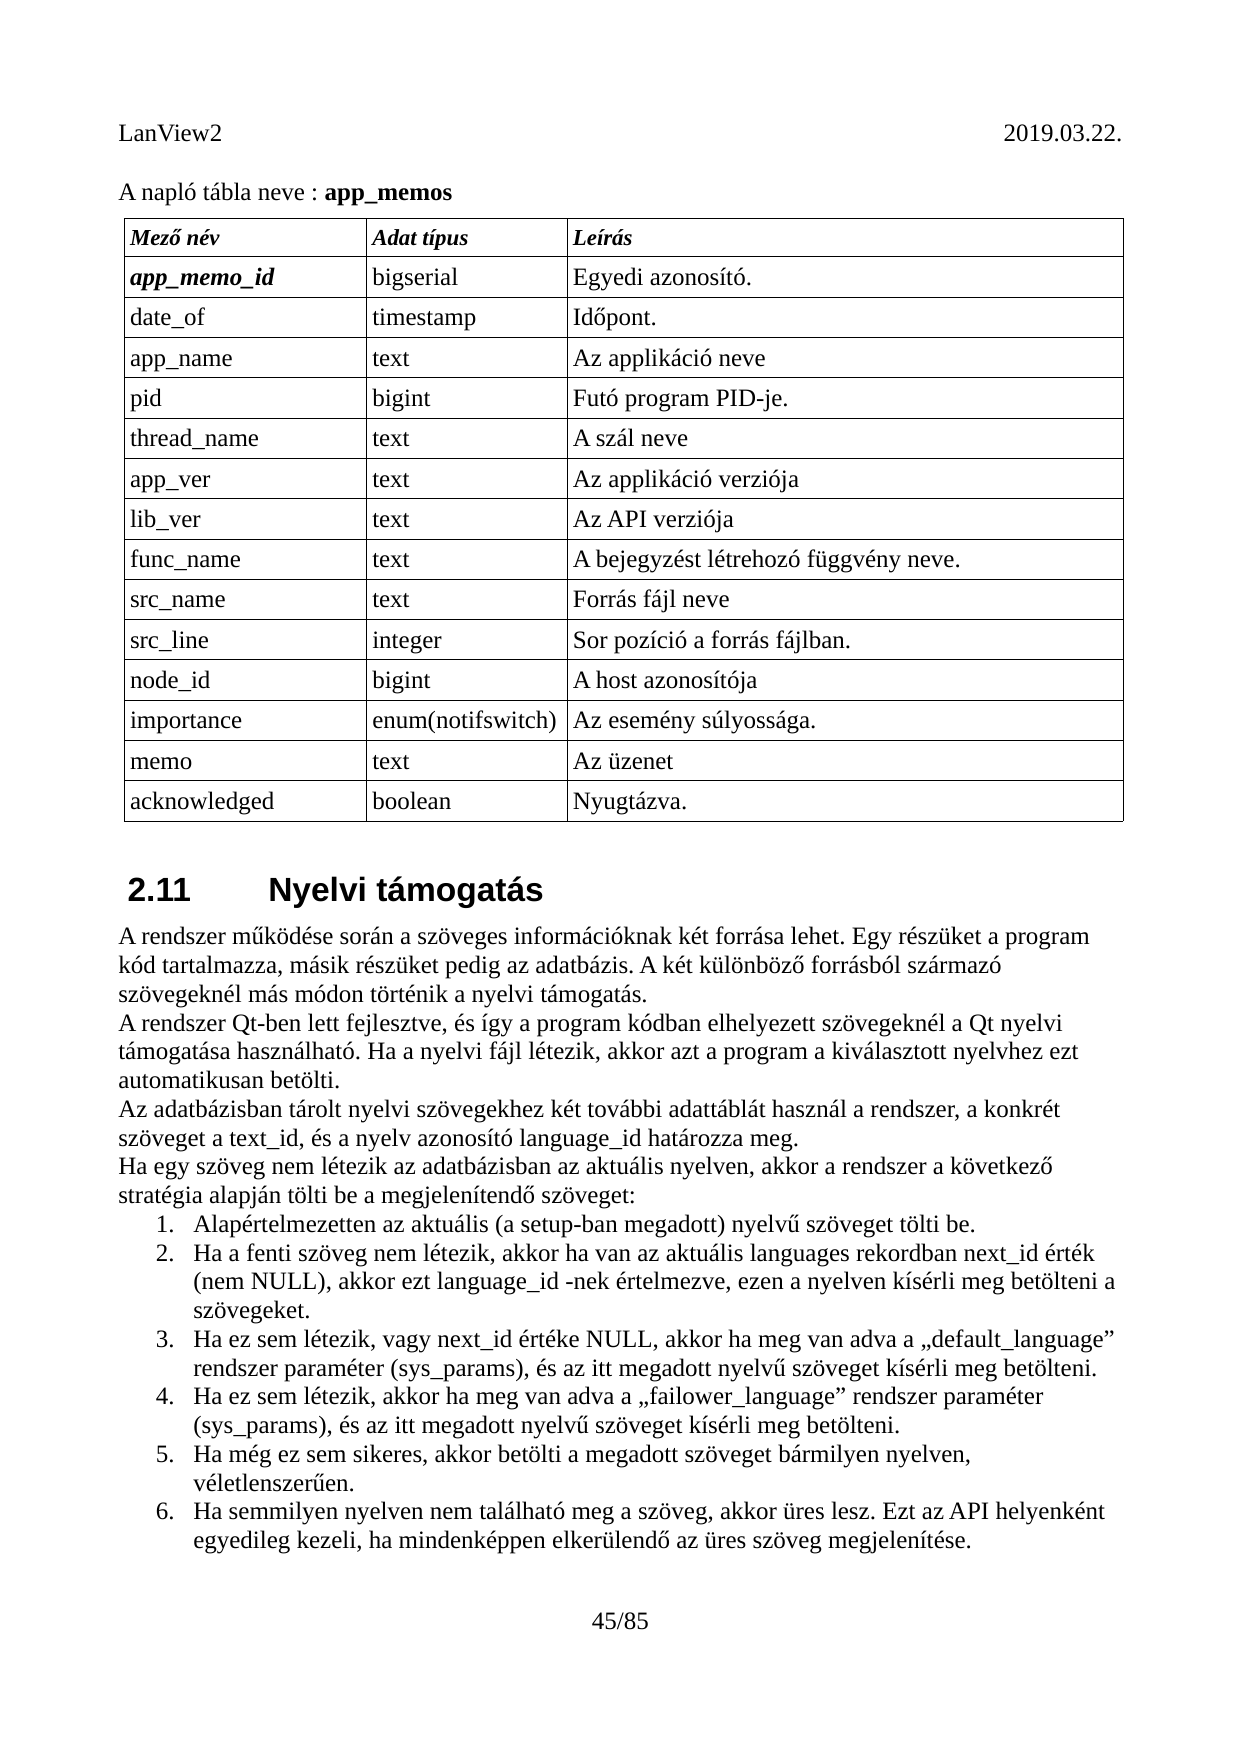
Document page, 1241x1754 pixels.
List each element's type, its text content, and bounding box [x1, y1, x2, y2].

table_cell Nyugtázva. [568, 781, 1123, 821]
table_cell lib_ver [125, 499, 366, 538]
table_cell Futó program PID-je. [568, 378, 1123, 417]
table_header Mező név [125, 219, 366, 256]
table_cell bigserial [367, 257, 567, 297]
table_cell text [367, 499, 567, 538]
table_cell text [367, 338, 567, 377]
table_cell bigint [367, 378, 567, 417]
text Az adatbázisban tárolt nyelvi szövegekhez két további adattáblát használ a rendszer, a konkrét szöveget a text_id, és a nyelv azonosító language_id határozza meg. [118, 1094, 1122, 1151]
table_cell A host azonosítója [568, 660, 1123, 700]
table_cell thread_name [125, 419, 366, 458]
table_cell Az applikáció neve [568, 338, 1123, 377]
table_cell app_memo_id [125, 257, 366, 297]
table_cell Az applikáció verziója [568, 459, 1123, 498]
table_cell Időpont. [568, 298, 1123, 337]
table_cell A szál neve [568, 419, 1123, 458]
table_cell integer [367, 620, 567, 659]
text A rendszer Qt-ben lett fejlesztve, és így a program kódban elhelyezett szövegeknél a Qt nyelvi támogatása használható. Ha a nyelvi fájl létezik, akkor azt a program a kiválasztott nyelvhez ezt automatikusan betölti. [118, 1008, 1122, 1094]
table_cell text [367, 459, 567, 498]
table_cell memo [125, 741, 366, 780]
table_cell src_name [125, 580, 366, 619]
subtitle Nyelvi támogatás [118, 870, 1122, 909]
table_cell func_name [125, 540, 366, 579]
table_cell timestamp [367, 298, 567, 337]
table_cell app_ver [125, 459, 366, 498]
table_cell text [367, 741, 567, 780]
table_cell app_name [125, 338, 366, 377]
list Ha ez sem létezik, akkor ha meg van adva a „failower_language” rendszer paraméter (sys_params), és az itt megadott nyelvű szöveget kísérli meg betölteni. [156, 1381, 1122, 1439]
text Ha egy szöveg nem létezik az adatbázisban az aktuális nyelven, akkor a rendszer a következő stratégia alapján tölti be a megjelenítendő szöveget: [118, 1151, 1122, 1209]
list Ha a fenti szöveg nem létezik, akkor ha van az aktuális languages rekordban next_id érték (nem NULL), akkor ezt language_id -nek értelmezve, ezen a nyelven kísérli meg betölteni a szövegeket. [156, 1238, 1122, 1324]
table_cell Forrás fájl neve [568, 580, 1123, 619]
table_cell text [367, 580, 567, 619]
table_cell Sor pozíció a forrás fájlban. [568, 620, 1123, 659]
list Ha semmilyen nyelven nem található meg a szöveg, akkor üres lesz. Ezt az API helyenként egyedileg kezeli, ha mindenképpen elkerülendő az üres szöveg megjelenítése. [156, 1496, 1122, 1554]
table_cell bigint [367, 660, 567, 700]
table_cell src_line [125, 620, 366, 659]
list Ha még ez sem sikeres, akkor betölti a megadott szöveget bármilyen nyelven, véletlenszerűen. [156, 1439, 1122, 1496]
table_cell Az üzenet [568, 741, 1123, 780]
table_cell Az esemény súlyossága. [568, 701, 1123, 740]
list Ha ez sem létezik, vagy next_id értéke NULL, akkor ha meg van adva a „default_language” rendszer paraméter (sys_params), és az itt megadott nyelvű szöveget kísérli meg betölteni. [156, 1324, 1122, 1381]
text A napló tábla neve : app_memos [118, 177, 1122, 206]
table_cell importance [125, 701, 366, 740]
table_cell acknowledged [125, 781, 366, 821]
list Alapértelmezetten az aktuális (a setup-ban megadott) nyelvű szöveget tölti be. [156, 1209, 1122, 1238]
table_cell Egyedi azonosító. [568, 257, 1123, 297]
table_header Leírás [568, 219, 1123, 256]
table_cell boolean [367, 781, 567, 821]
table_cell pid [125, 378, 366, 417]
table_cell node_id [125, 660, 366, 700]
table_cell text [367, 419, 567, 458]
table_cell A bejegyzést létrehozó függvény neve. [568, 540, 1123, 579]
table_cell Az API verziója [568, 499, 1123, 538]
table_cell text [367, 540, 567, 579]
table_cell date_of [125, 298, 366, 337]
table_header Adat típus [367, 219, 567, 256]
table_cell enum(notifswitch) [367, 701, 567, 740]
text A rendszer működése során a szöveges információknak két forrása lehet. Egy részüket a program kód tartalmazza, másik részüket pedig az adatbázis. A két különböző forrásból származó szövegeknél más módon történik a nyelvi támogatás. [118, 921, 1122, 1008]
